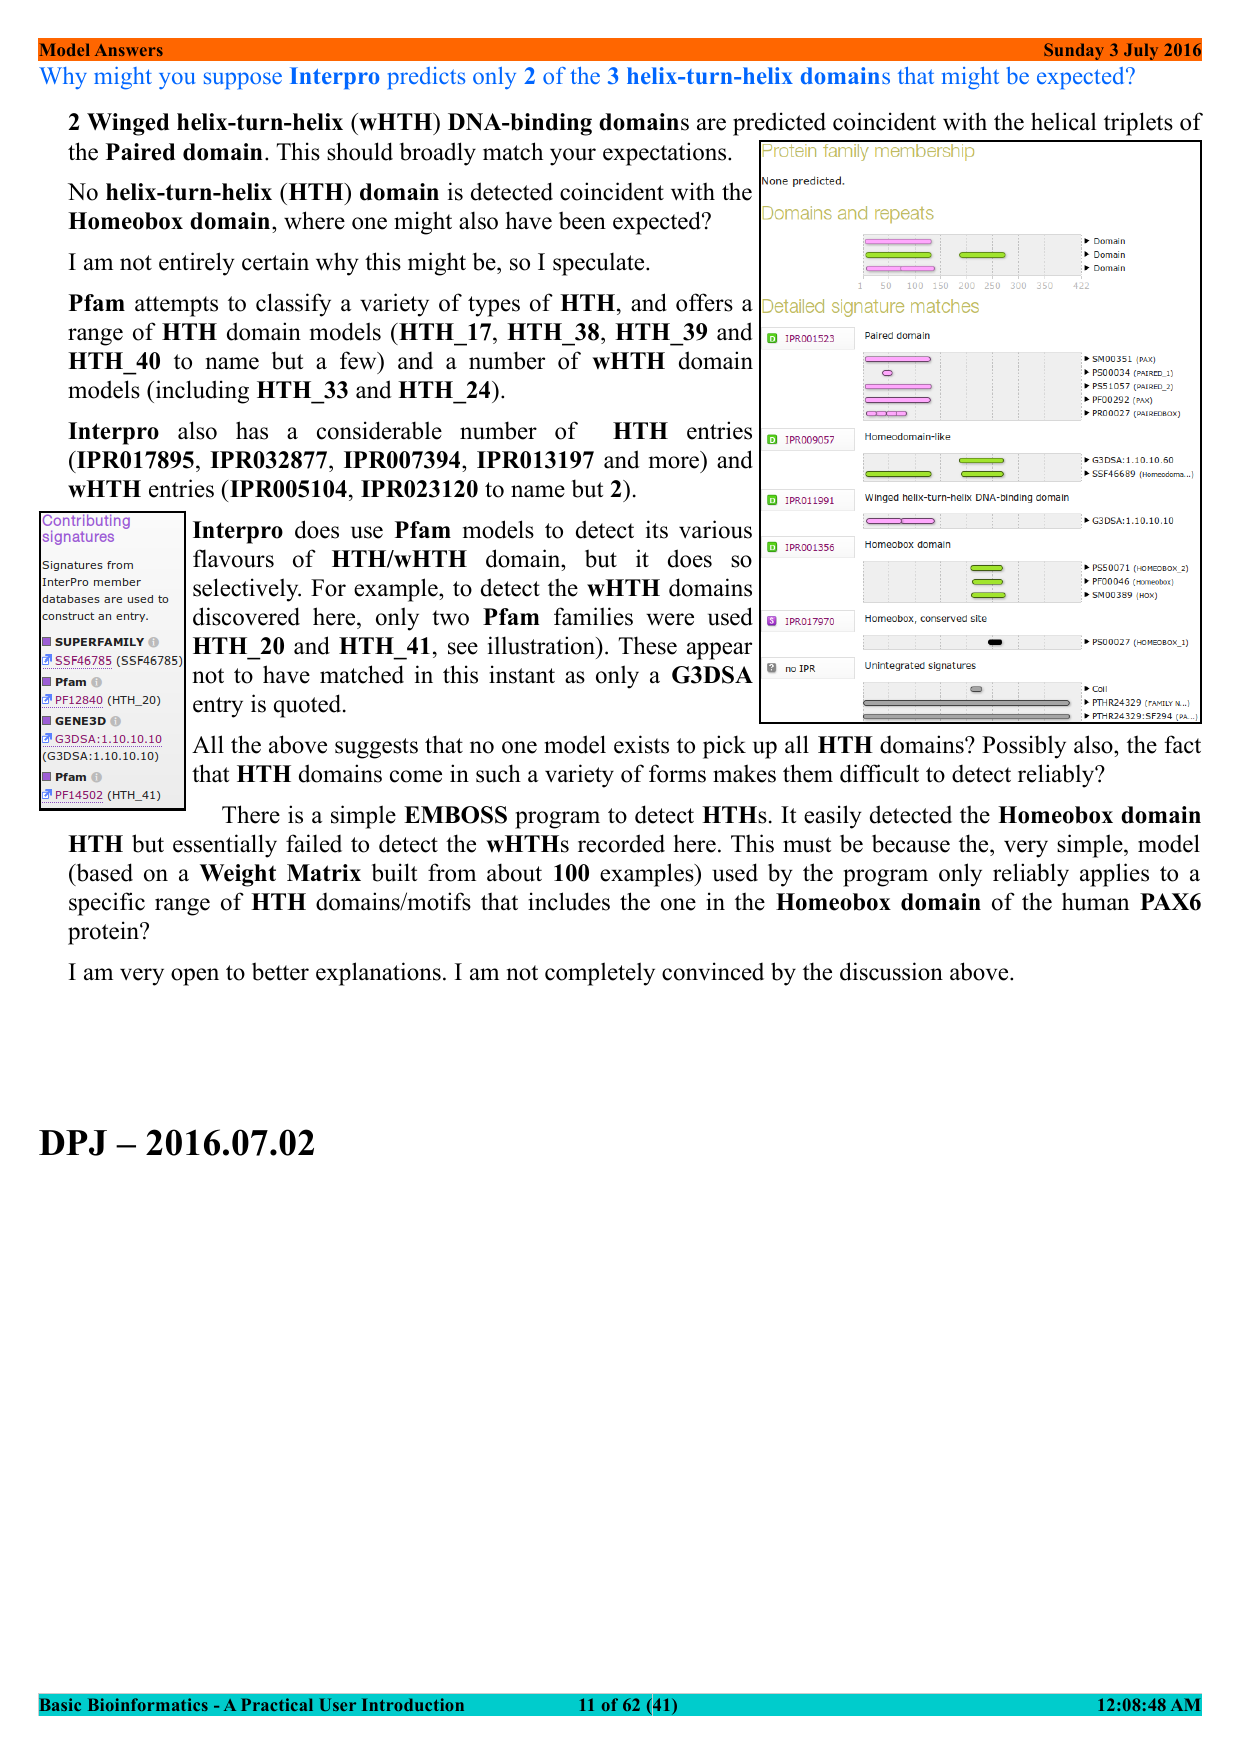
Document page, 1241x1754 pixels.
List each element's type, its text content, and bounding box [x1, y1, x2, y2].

text 2 Winged helix-turn-helix (wHTH) DNA-binding domains are predicted coincident with the helical triplets of the Paired domain. This should broadly match your expectations. [68, 107, 1202, 165]
text I am not entirely certain why this might be, so I speculate. [68, 247, 759, 276]
text There is a simple EMBOSS program to detect HTHs. It easily detected the Homeobox domain HTH but essentially failed to detect the wHTHs recorded here. This must be because the, very simple, model (based on a Weight Matrix built from about 100 examples) used by the program only reliably applies to a specific range of HTH domains/motifs that includes the one in the Homeobox domain of the human PAX6 protein? [68, 800, 1202, 945]
text No helix-turn-helix (HTH) domain is detected coincident with the Homeobox domain, where one might also have been expected? [68, 177, 759, 235]
text Pfam attempts to classify a variety of types of HTH, and offers a range of HTH domain models (HTH_17, HTH_38, HTH_39 and HTH_40 to name but a few) and a number of wHTH domain models (including HTH_33 and HTH_24). [68, 288, 759, 404]
text Interpro also has a considerable number of HTH entries (IPR017895, IPR032877, IPR007394, IPR013197 and more) and wHTH entries (IPR005104, IPR023120 to name but 2). [68, 416, 759, 503]
picture [761, 142, 1200, 722]
text Interpro does use Pfam models to detect its various flavours of HTH/wHTH domain, but it does so selectively. For example, to detect the wHTH domains discovered here, only two Pfam families were used HTH_20 and HTH_41, see illustration). These appear not to have matched in this instant as only a G3DSA entry is quoted. [186, 515, 759, 718]
text All the above suggests that no one model exists to pick up all HTH domains? Possibly also, the fact that HTH domains come in such a variety of forms makes them difficult to detect reliably? [186, 730, 1202, 788]
text DPJ – 2016.07.02 [38, 1120, 1202, 1163]
picture [41, 513, 184, 808]
text I am very open to better explanations. I am not completely convinced by the discussion above. [68, 957, 1202, 986]
text Why might you suppose Interpro predicts only 2 of the 3 helix-turn-helix domains that might be expected? [38, 61, 1202, 89]
